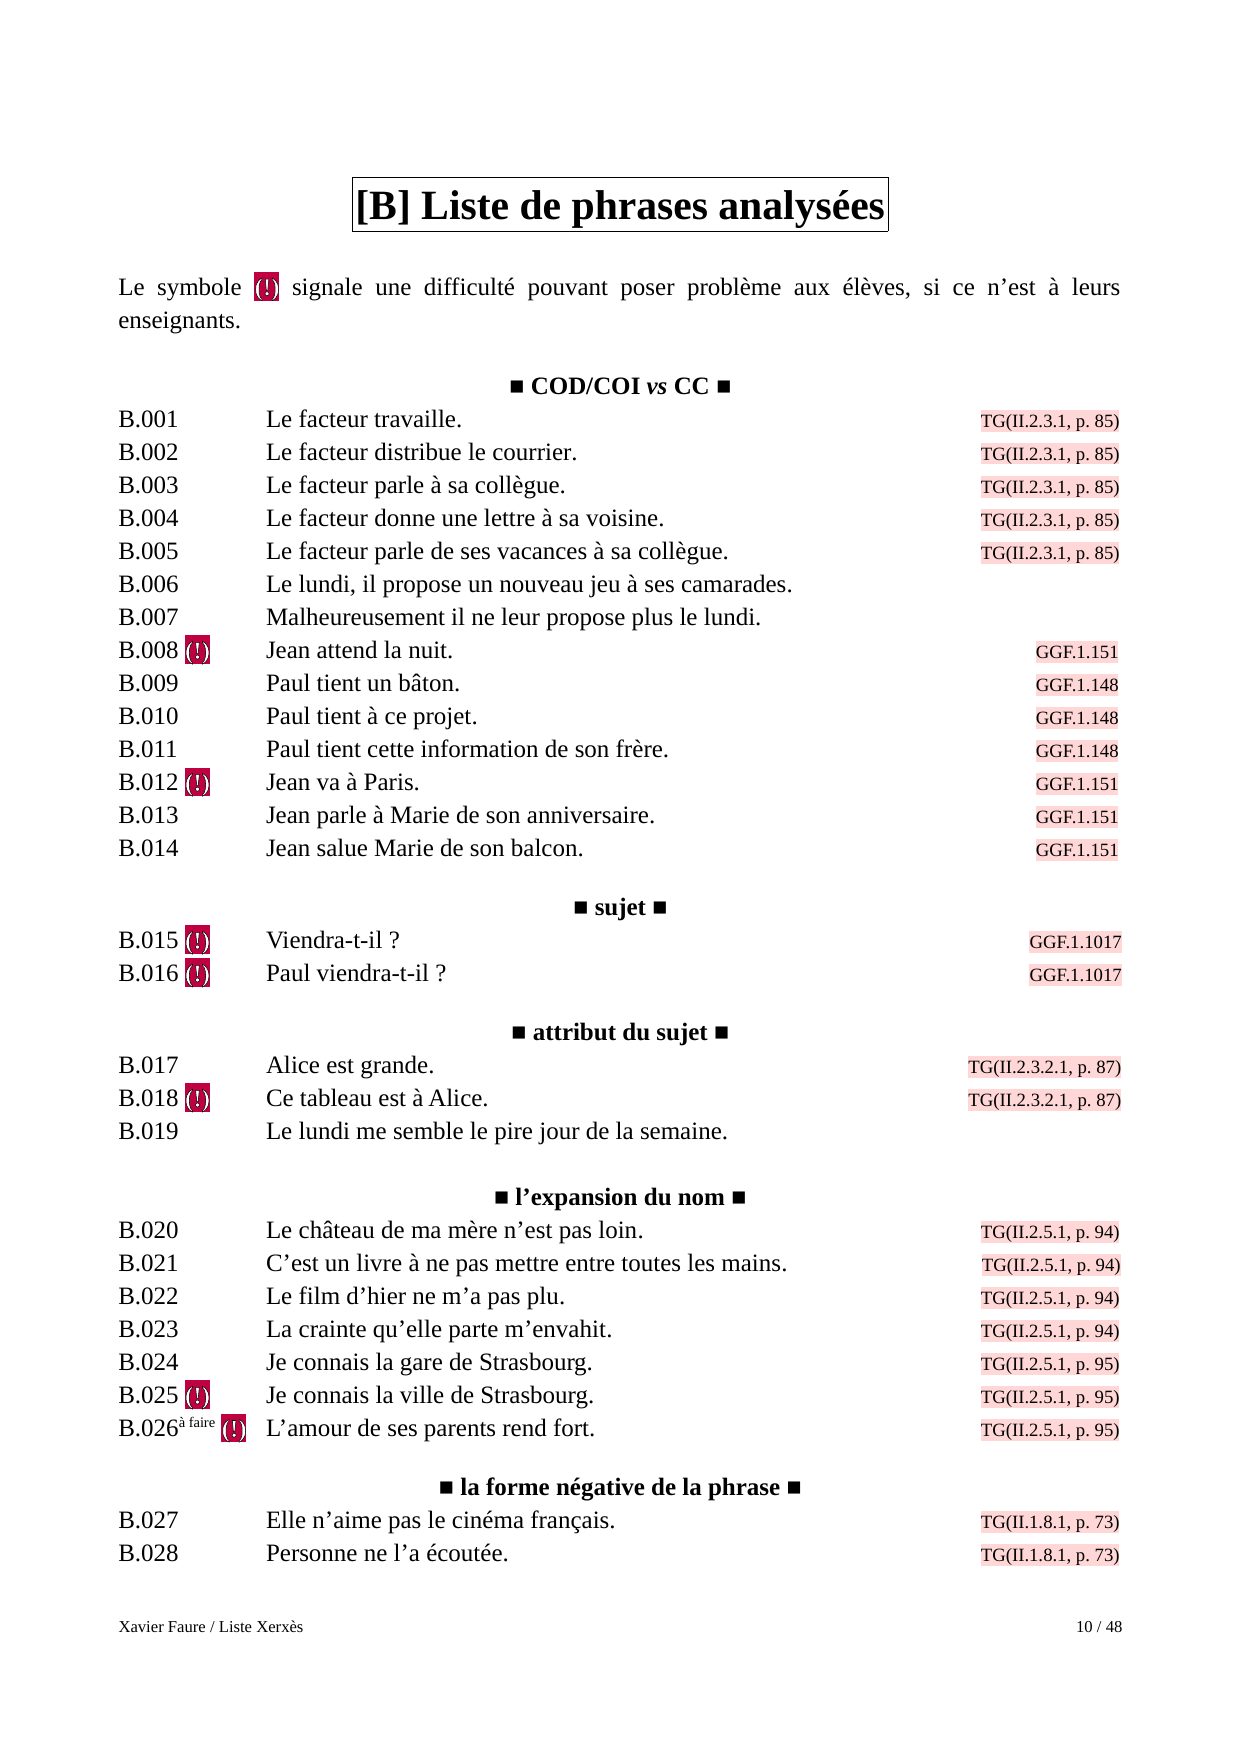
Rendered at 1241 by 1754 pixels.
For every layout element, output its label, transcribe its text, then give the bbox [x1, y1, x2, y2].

text B.007 Malheureusement il ne leur propose plus le lundi. [118, 602, 1122, 631]
text B.010 Paul tient à ce projet. GGF.1.148 [118, 701, 1122, 730]
text ■ COD/COI vs CC ■ [118, 371, 1122, 400]
text B.021 C’est un livre à ne pas mettre entre toutes les mains. TG(II.2.5.1, p. 94) [118, 1248, 1122, 1277]
text B.001 Le facteur travaille. TG(II.2.3.1, p. 85) [118, 404, 1122, 433]
text B.025 (!) Je connais la ville de Strasbourg. TG(II.2.5.1, p. 95) [118, 1380, 1122, 1409]
text ■ l’expansion du nom ■ [118, 1182, 1122, 1211]
text [118, 177, 352, 231]
text B.027 Elle n’aime pas le cinéma français. TG(II.1.8.1, p. 73) [118, 1505, 1122, 1534]
text B.023 La crainte qu’elle parte m’envahit. TG(II.2.5.1, p. 94) [118, 1314, 1122, 1343]
text B.015 (!) Viendra-t-il ? GGF.1.1017 [118, 925, 1122, 954]
text B.012 (!) Jean va à Paris. GGF.1.151 [118, 767, 1122, 796]
text B.026à faire (!) L’amour de ses parents rend fort. TG(II.2.5.1, p. 95) [118, 1413, 1122, 1442]
text B.019 Le lundi me semble le pire jour de la semaine. [118, 1116, 1122, 1145]
text B.008 (!) Jean attend la nuit. GGF.1.151 [118, 635, 1122, 664]
text B.006 Le lundi, il propose un nouveau jeu à ses camarades. [118, 569, 1122, 598]
text Le symbole (!) signale une difficulté pouvant poser problème aux élèves, si ce n’est à leurs enseignants. [118, 272, 1122, 334]
text ■ la forme négative de la phrase ■ [118, 1472, 1122, 1501]
text B.016 (!) Paul viendra-t-il ? GGF.1.1017 [118, 958, 1122, 987]
text B.004 Le facteur donne une lettre à sa voisine. TG(II.2.3.1, p. 85) [118, 503, 1122, 532]
text [889, 177, 1122, 231]
text ■ sujet ■ [118, 892, 1122, 921]
text B.013 Jean parle à Marie de son anniversaire. GGF.1.151 [118, 800, 1122, 829]
text B.002 Le facteur distribue le courrier. TG(II.2.3.1, p. 85) [118, 437, 1122, 466]
text B.028 Personne ne l’a écoutée. TG(II.1.8.1, p. 73) [118, 1538, 1122, 1567]
text ■ attribut du sujet ■ [118, 1017, 1122, 1046]
text B.005 Le facteur parle de ses vacances à sa collègue. TG(II.2.3.1, p. 85) [118, 536, 1122, 565]
text B.024 Je connais la gare de Strasbourg. TG(II.2.5.1, p. 95) [118, 1347, 1122, 1376]
text B.022 Le film d’hier ne m’a pas plu. TG(II.2.5.1, p. 94) [118, 1281, 1122, 1310]
text B.009 Paul tient un bâton. GGF.1.148 [118, 668, 1122, 697]
text B.017 Alice est grande. TG(II.2.3.2.1, p. 87) [118, 1050, 1122, 1079]
text B.014 Jean salue Marie de son balcon. GGF.1.151 [118, 833, 1122, 862]
text B.020 Le château de ma mère n’est pas loin. TG(II.2.5.1, p. 94) [118, 1215, 1122, 1244]
text B.011 Paul tient cette information de son frère. GGF.1.148 [118, 734, 1122, 763]
text B.003 Le facteur parle à sa collègue. TG(II.2.3.1, p. 85) [118, 470, 1122, 499]
text B.018 (!) Ce tableau est à Alice. TG(II.2.3.2.1, p. 87) [118, 1083, 1122, 1112]
text [B] Liste de phrases analysées [353, 178, 888, 231]
